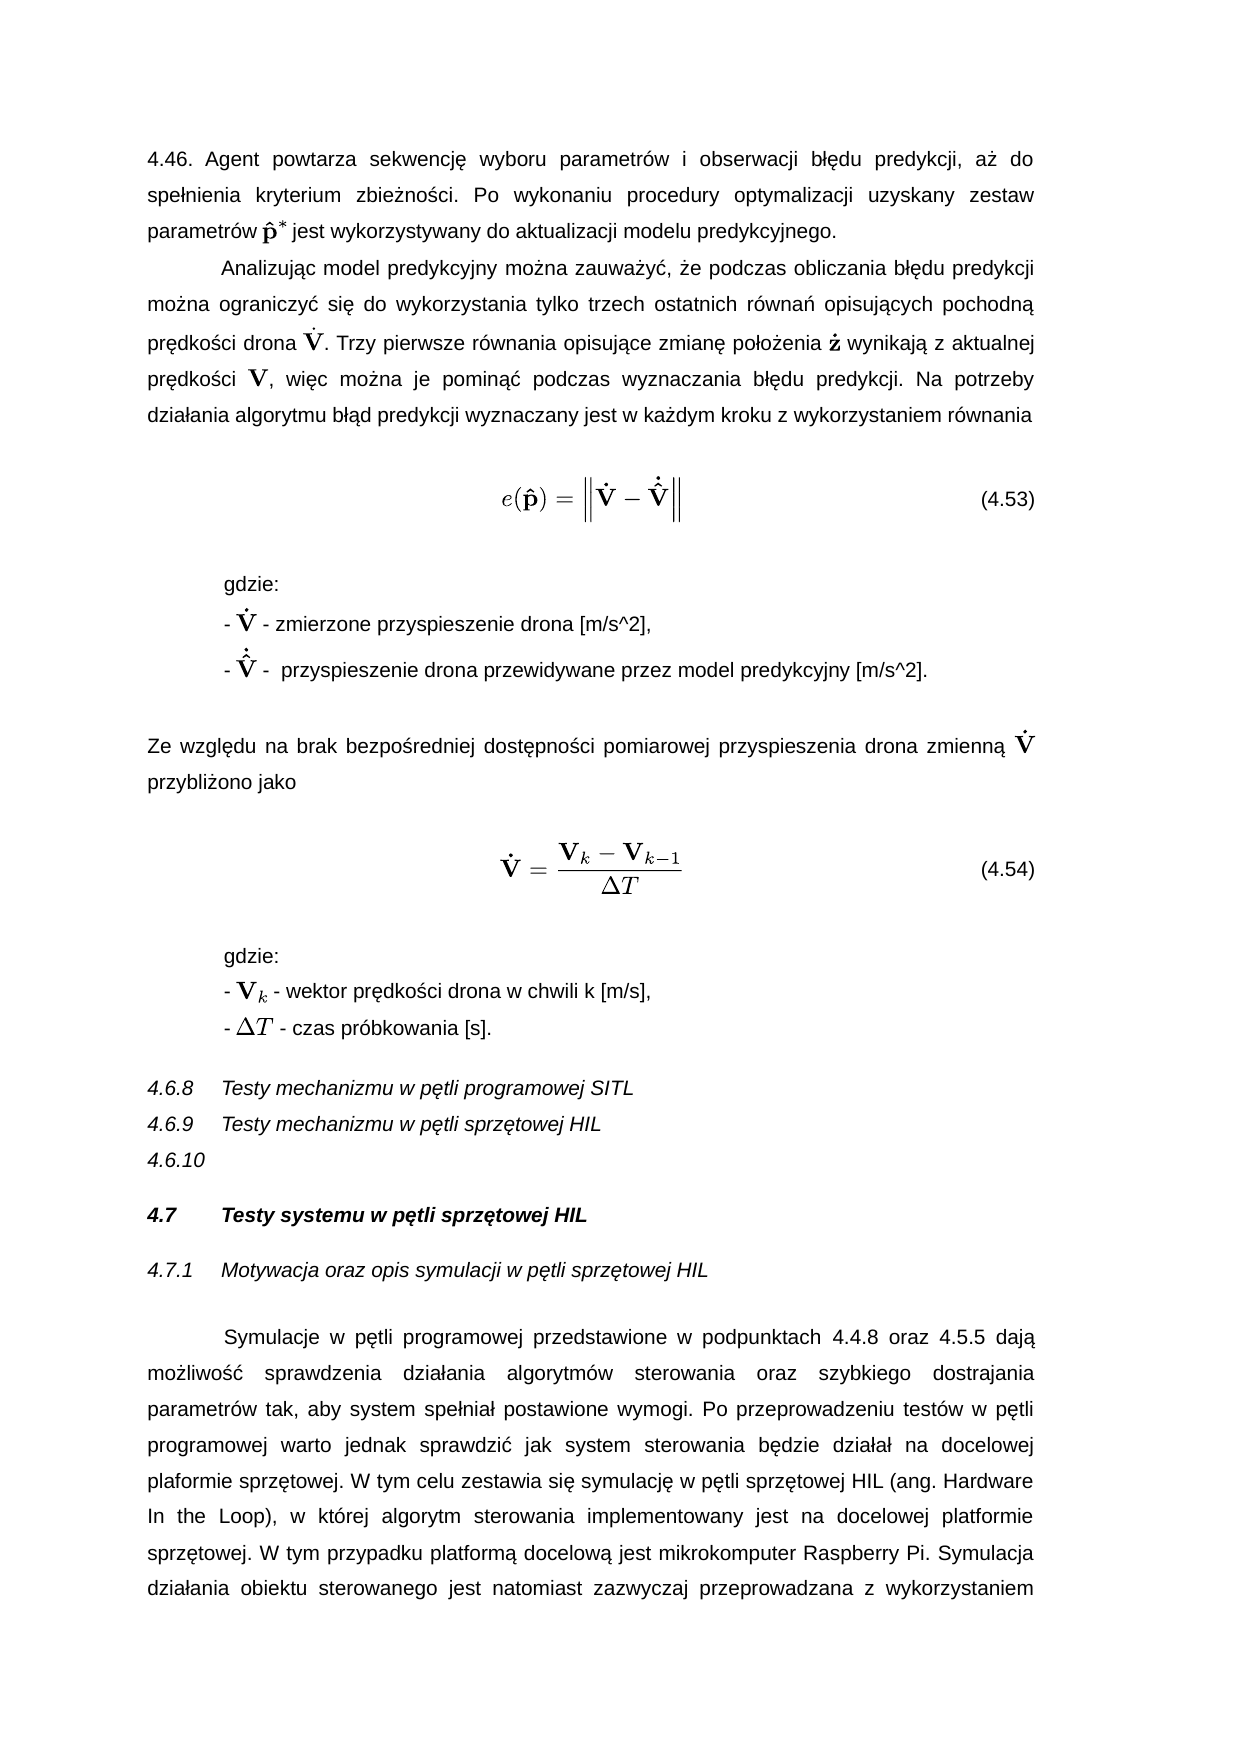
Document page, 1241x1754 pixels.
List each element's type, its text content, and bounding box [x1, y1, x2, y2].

subtitle Motywacja oraz opis symulacji w pętli sprzętowej HIL [147, 1257, 1035, 1281]
text [147, 476, 585, 522]
text - - czas próbkowania [s]. [147, 1015, 1035, 1039]
text Symulacje w pętli programowej przedstawione w podpunktach 4.4.8 oraz 4.5.5 dają możliwość sprawdzenia działania algorytmów sterowania oraz szybkiego dostrajania parametrów tak, aby system spełniał postawione wymogi. Po przeprowadzeniu testów w pętli programowej warto jednak sprawdzić jak system sterowania będzie działał na docelowej plaformie sprzętowej. W tym celu zestawia się symulację w pętli sprzętowej HIL (ang. Hardware In the Loop), w której algorytm sterowania implementowany jest na docelowej platformie sprzętowej. W tym przypadku platformą docelową jest mikrokomputer Raspberry Pi. Symulacja działania obiektu sterowanego jest natomiast zazwyczaj przeprowadzana z wykorzystaniem [147, 1325, 1035, 1600]
text (4.53) [680, 476, 1035, 522]
subtitle Testy mechanizmu w pętli sprzętowej HIL [147, 1112, 1035, 1136]
text [147, 843, 601, 894]
text gdzie: [147, 943, 1035, 967]
subtitle Testy mechanizmu w pętli programowej SITL [147, 1076, 1035, 1100]
text - - przyspieszenie drona przewidywane przez model predykcyjny [m/s^2]. [147, 648, 1035, 682]
text Analizując model predykcyjny można zauważyć, że podczas obliczania błędu predykcji można ograniczyć się do wykorzystania tylko trzech ostatnich równań opisujących pochodną prędkości drona . Trzy pierwsze równania opisujące zmianę położenia wynikają z aktualnej prędkości , więc można je pominąć podczas wyznaczania błędu predykcji. Na potrzeby działania algorytmu błąd predykcji wyznaczany jest w każdym kroku z wykorzystaniem równania [147, 255, 1035, 427]
subtitle Testy systemu w pętli sprzętowej HIL [147, 1203, 1035, 1227]
text - - wektor prędkości drona w chwili k [m/s], [147, 979, 1035, 1003]
text Ze względu na brak bezpośredniej dostępności pomiarowej przyspieszenia drona zmienną przybliżono jako [147, 730, 1035, 793]
text gdzie: [147, 572, 1035, 596]
text (4.54) [632, 843, 1035, 894]
text 4.46. Agent powtarza sekwencję wyboru parametrów i obserwacji błędu predykcji, aż do spełnienia kryterium zbieżności. Po wykonaniu procedury optymalizacji uzyskany zestaw parametrów jest wykorzystywany do aktualizacji modelu predykcyjnego. [147, 147, 1035, 243]
text - - zmierzone przyspieszenie drona [m/s^2], [147, 608, 1035, 636]
